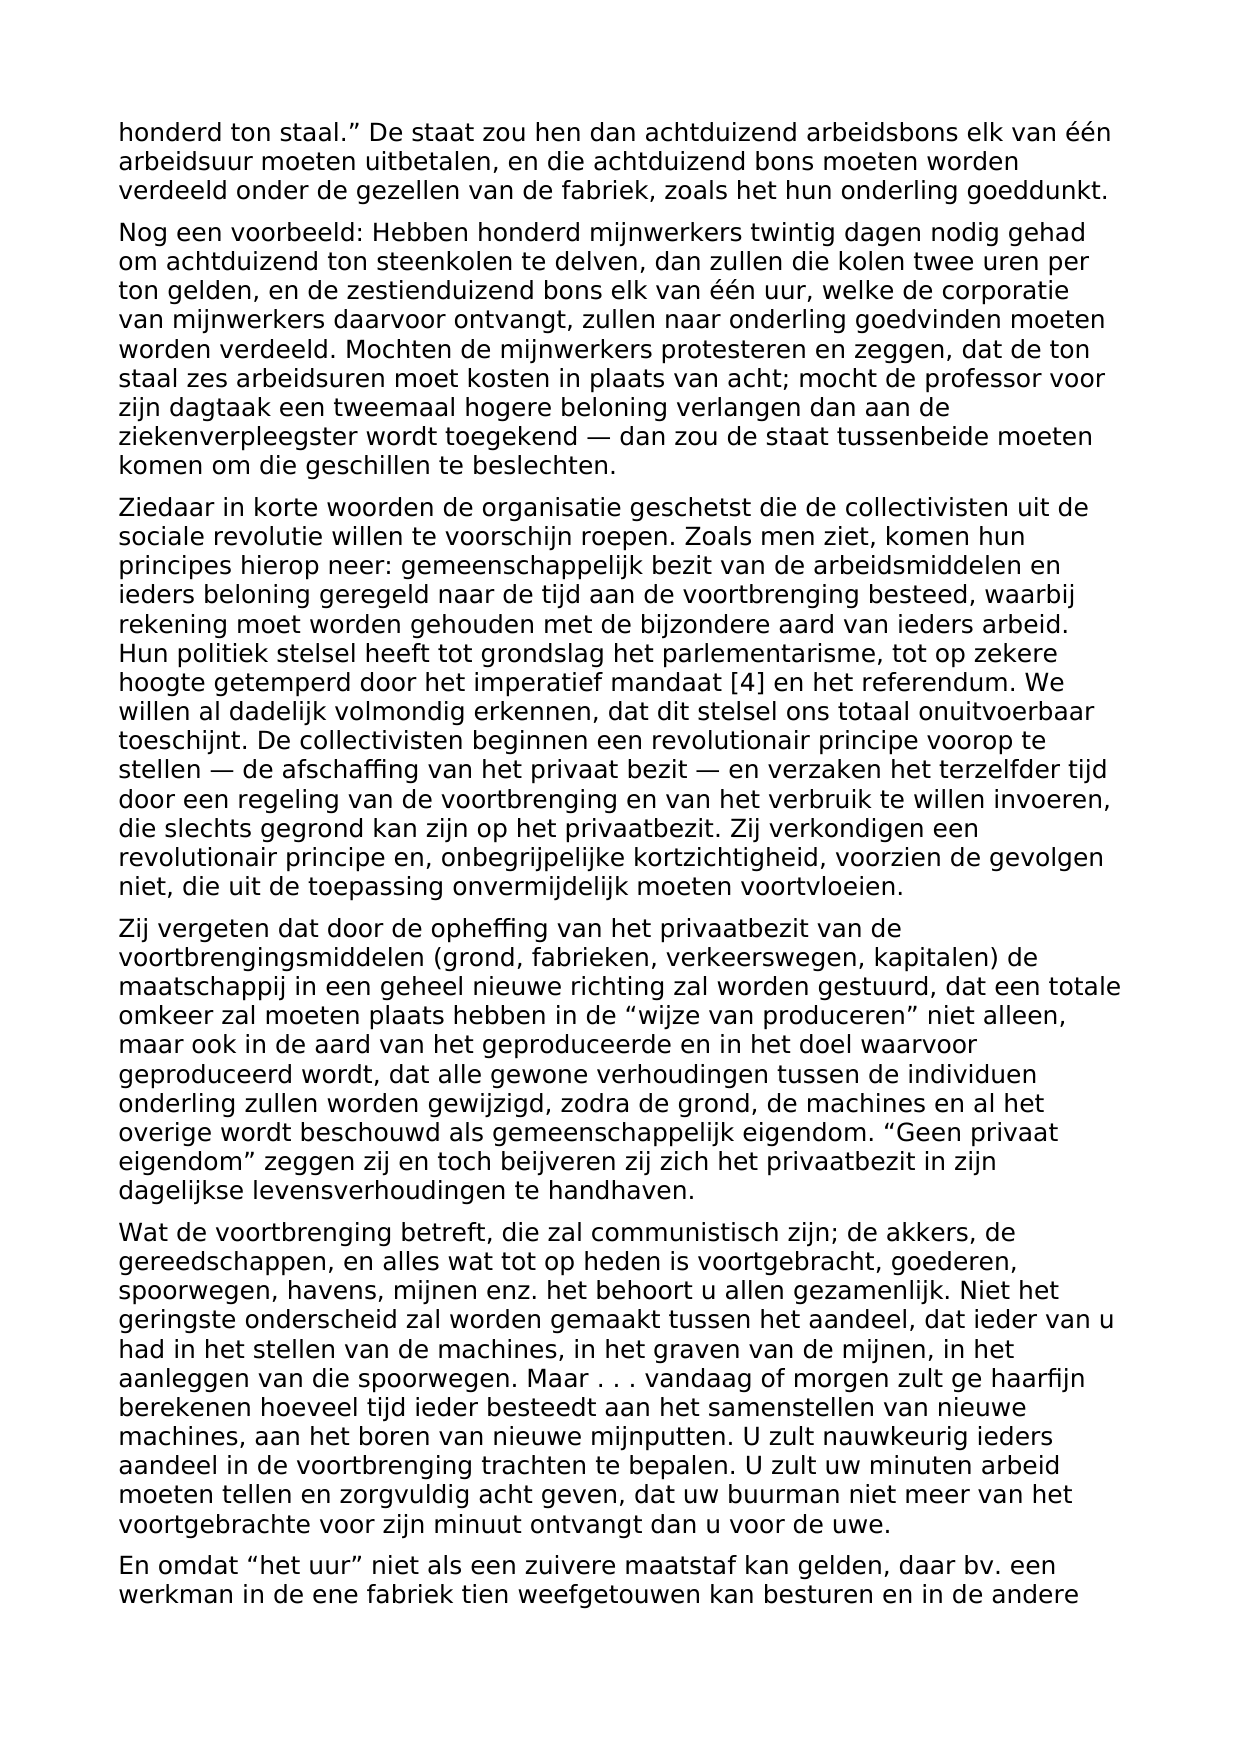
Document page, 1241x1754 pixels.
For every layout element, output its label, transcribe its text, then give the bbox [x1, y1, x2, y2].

text Wat de voortbrenging betreft, die zal communistisch zijn; de akkers, de gereedschappen, en alles wat tot op heden is voortgebracht, goederen, spoorwegen, havens, mijnen enz. het behoort u allen gezamenlijk. Niet het geringste onderscheid zal worden gemaakt tussen het aandeel, dat ieder van u had in het stellen van de machines, in het graven van de mijnen, in het aanleggen van die spoorwegen. Maar . . . vandaag of morgen zult ge haarfijn berekenen hoeveel tijd ieder besteedt aan het samenstellen van nieuwe machines, aan het boren van nieuwe mijnputten. U zult nauwkeurig ieders aandeel in de voortbrenging trachten te bepalen. U zult uw minuten arbeid moeten tellen en zorgvuldig acht geven, dat uw buurman niet meer van het voortgebrachte voor zijn minuut ontvangt dan u voor de uwe. [118, 1218, 1122, 1539]
text Ziedaar in korte woorden de organisatie geschetst die de collectivisten uit de sociale revolutie willen te voorschijn roepen. Zoals men ziet, komen hun principes hierop neer: gemeenschappelijk bezit van de arbeidsmiddelen en ieders beloning geregeld naar de tijd aan de voortbrenging besteed, waarbij rekening moet worden gehouden met de bijzondere aard van ieders arbeid. Hun politiek stelsel heeft tot grondslag het parlementarisme, tot op zekere hoogte getemperd door het imperatief mandaat [4] en het referendum. We willen al dadelijk volmondig erkennen, dat dit stelsel ons totaal onuitvoerbaar toeschijnt. De collectivisten beginnen een revolutionair principe voorop te stellen — de afschaffing van het privaat bezit — en verzaken het terzelfder tijd door een regeling van de voortbrenging en van het verbruik te willen invoeren, die slechts gegrond kan zijn op het privaatbezit. Zij verkondigen een revolutionair principe en, onbegrijpelijke kortzichtigheid, voorzien de gevolgen niet, die uit de toepassing onvermijdelijk moeten voortvloeien. [118, 493, 1122, 901]
text Zij vergeten dat door de opheffing van het privaatbezit van de voortbrengingsmiddelen (grond, fabrieken, verkeerswegen, kapitalen) de maatschappij in een geheel nieuwe richting zal worden gestuurd, dat een totale omkeer zal moeten plaats hebben in de “wijze van produceren” niet alleen, maar ook in de aard van het geproduceerde en in het doel waarvoor geproduceerd wordt, dat alle gewone verhoudingen tussen de individuen onderling zullen worden gewijzigd, zodra de grond, de machines en al het overige wordt beschouwd als gemeenschappelijk eigendom. “Geen privaat eigendom” zeggen zij en toch beijveren zij zich het privaatbezit in zijn dagelijkse levensverhoudingen te handhaven. [118, 914, 1122, 1206]
text Nog een voorbeeld: Hebben honderd mijnwerkers twintig dagen nodig gehad om achtduizend ton steenkolen te delven, dan zullen die kolen twee uren per ton gelden, en de zestienduizend bons elk van één uur, welke de corporatie van mijnwerkers daarvoor ontvangt, zullen naar onderling goedvinden moeten worden verdeeld. Mochten de mijnwerkers protesteren en zeggen, dat de ton staal zes arbeidsuren moet kosten in plaats van acht; mocht de professor voor zijn dagtaak een tweemaal hogere beloning verlangen dan aan de ziekenverpleegster wordt toegekend — dan zou de staat tussenbeide moeten komen om die geschillen te beslechten. [118, 218, 1122, 481]
text En omdat “het uur” niet als een zuivere maatstaf kan gelden, daar bv. een werkman in de ene fabriek tien weefgetouwen kan besturen en in de andere [118, 1551, 1122, 1610]
text honderd ton staal.” De staat zou hen dan achtduizend arbeidsbons elk van één arbeidsuur moeten uitbetalen, en die achtduizend bons moeten worden verdeeld onder de gezellen van de fabriek, zoals het hun onderling goeddunkt. [118, 118, 1122, 206]
